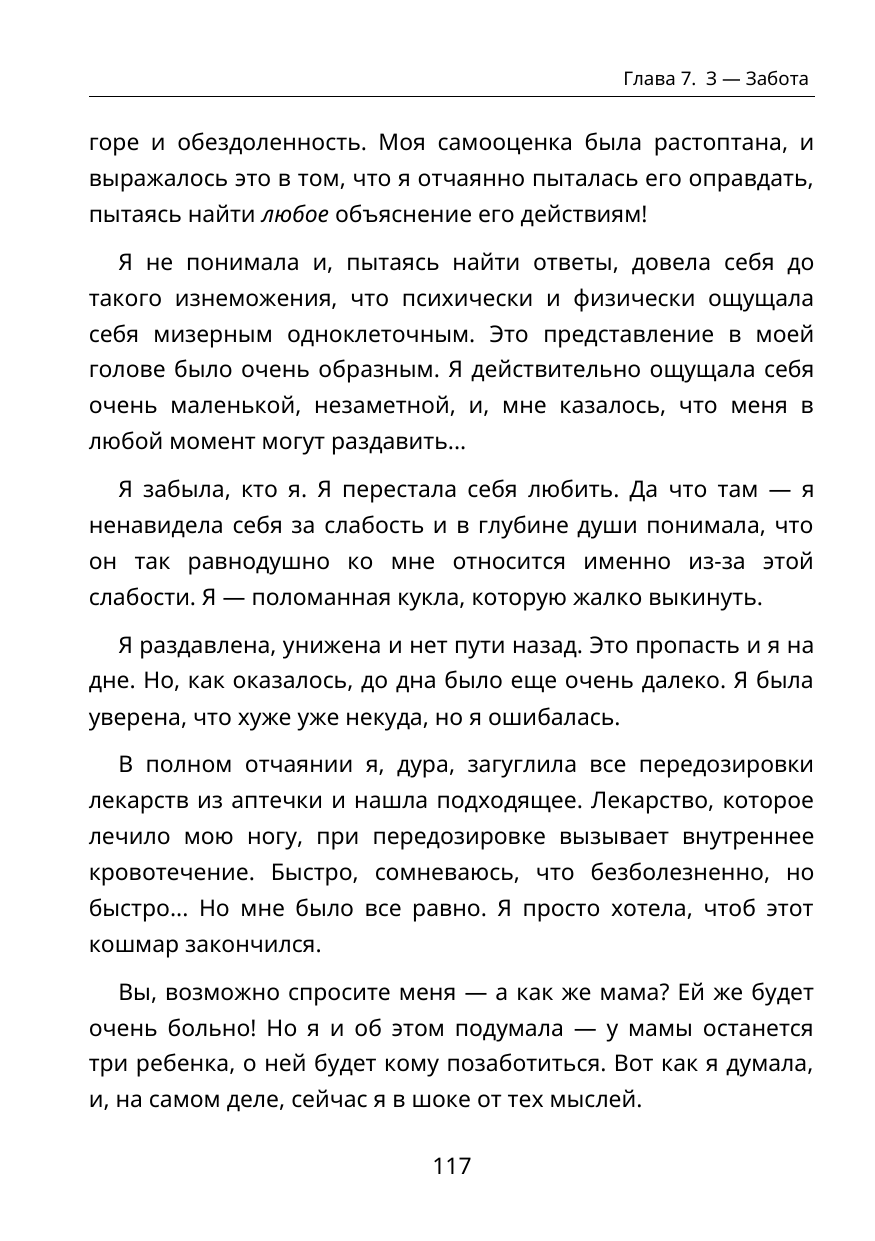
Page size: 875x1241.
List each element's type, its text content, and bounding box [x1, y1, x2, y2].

text Я не понимала и, пытаясь найти ответы, довела себя до такого изнеможения, что психически и физически ощущала себя мизерным одноклеточным. Это представление в моей голове было очень образным. Я действительно ощущала себя очень маленькой, незаметной, и, мне казалось, что меня в любой момент могут раздавить... [88, 246, 815, 457]
text Я забыла, кто я. Я перестала себя любить. Да что там — я ненавидела себя за слабость и в глубине души понимала, что он так равнодушно ко мне относится именно из-за этой слабости. Я — поломанная кукла, которую жалко выкинуть. [88, 473, 815, 612]
text горе и обездоленность. Моя самооценка была растоптана, и выражалось это в том, что я отчаянно пыталась его оправдать, пытаясь найти любое объяснение его действиям! [88, 126, 815, 229]
text Вы, возможно спросите меня — а как же мама? Ей же будет очень больно! Но я и об этом подумала — у мамы останется три ребенка, о ней будет кому позаботиться. Вот как я думала, и, на самом деле, сейчас я в шоке от тех мыслей. [88, 976, 815, 1114]
text В полном отчаянии я, дура, загуглила все передозировки лекарств из аптечки и нашла подходящее. Лекарство, которое лечило мою ногу, при передозировке вызывает внутреннее кровотечение. Быстро, сомневаюсь, что безболезненно, но быстро... Но мне было все равно. Я просто хотела, чтоб этот кошмар закончился. [88, 748, 815, 959]
text Я раздавлена, унижена и нет пути назад. Это пропасть и я на дне. Но, как оказалось, до дна было еще очень далеко. Я была уверена, что хуже уже некуда, но я ошибалась. [88, 628, 815, 732]
